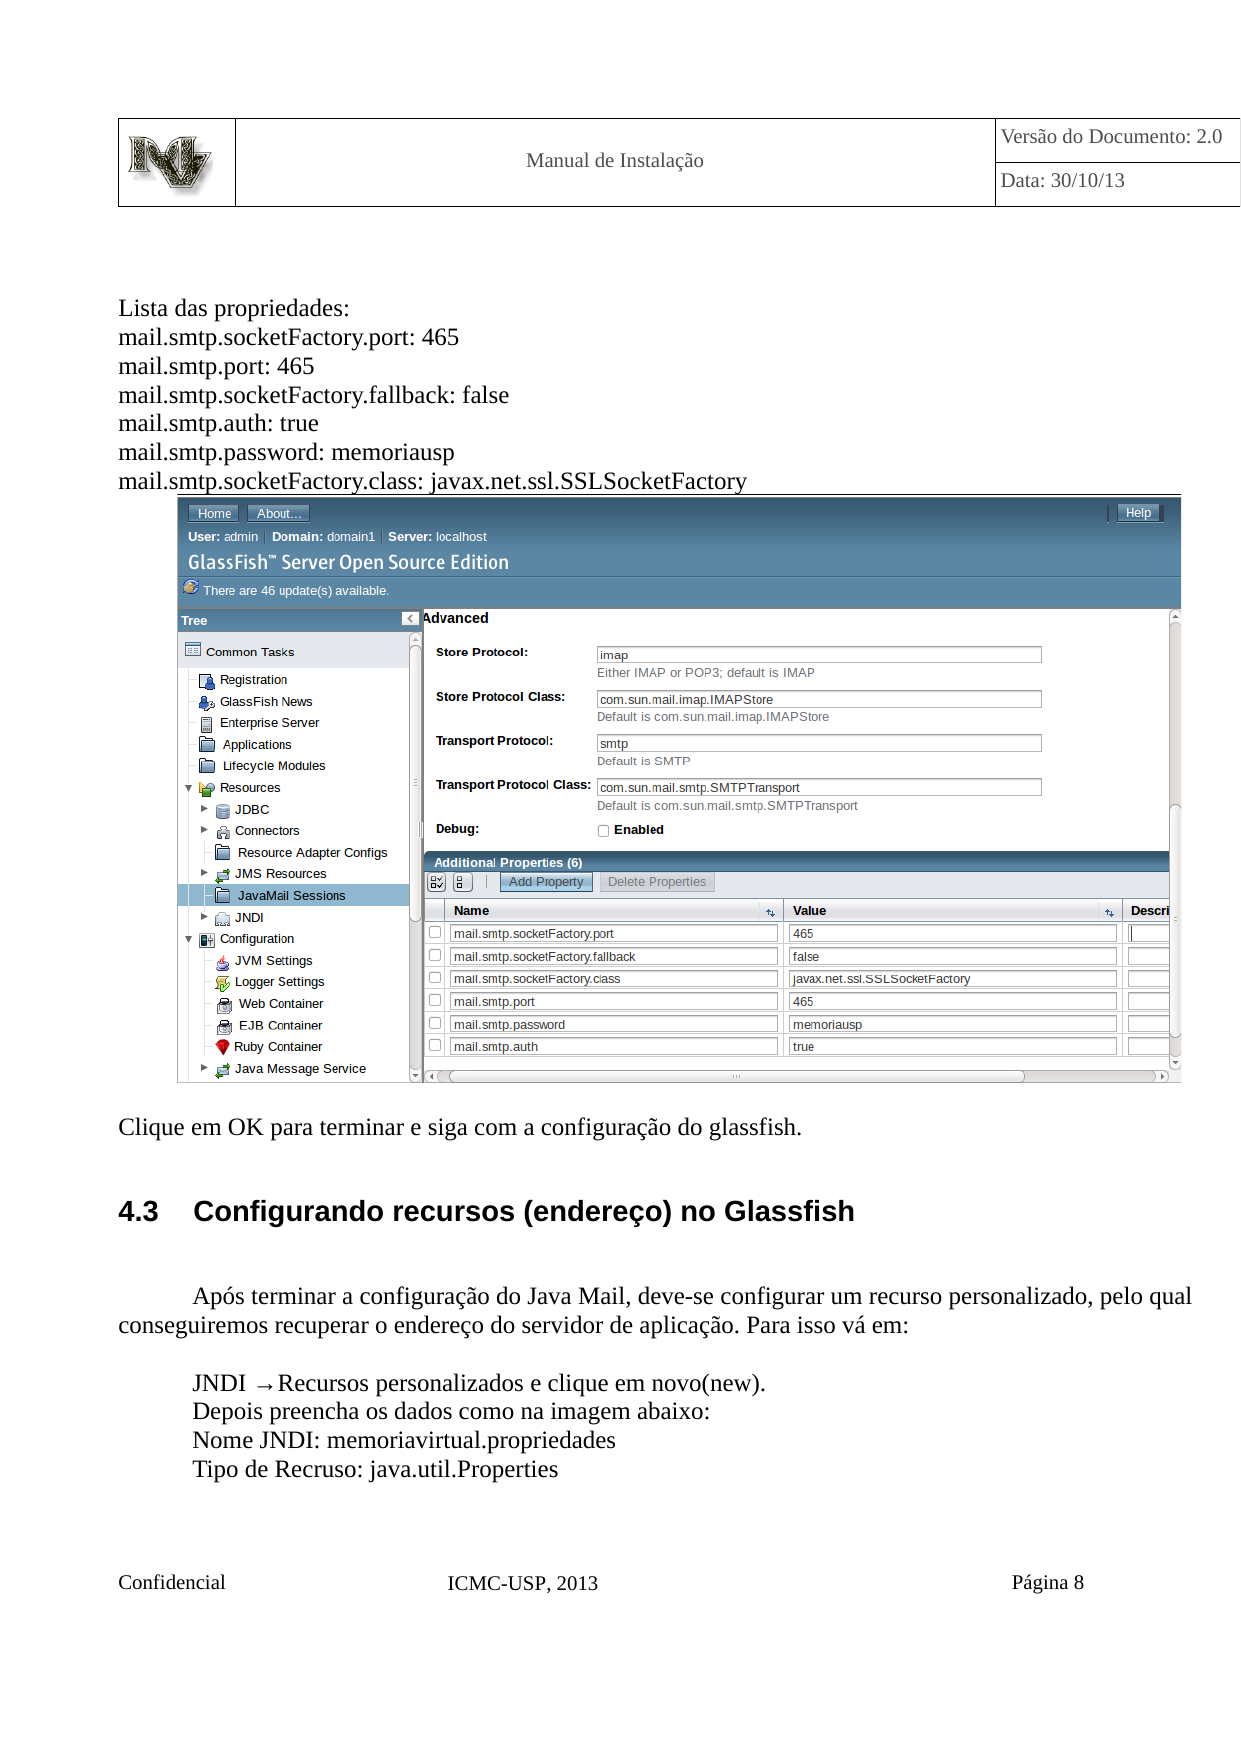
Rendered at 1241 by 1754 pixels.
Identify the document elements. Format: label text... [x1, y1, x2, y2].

text mail.smtp.password: memoriausp [118, 437, 1240, 466]
text mail.smtp.socketFactory.class: javax.net.ssl.SSLSocketFactory [118, 466, 1240, 495]
text mail.smtp.port: 465 [118, 351, 1240, 380]
text Tipo de Recruso: java.util.Properties [118, 1454, 1240, 1483]
text mail.smtp.auth: true [118, 408, 1240, 437]
text Depois preencha os dados como na imagem abaixo: [118, 1396, 1240, 1425]
subtitle Configurando recursos (endereço) no Glassfish [118, 1194, 1240, 1228]
text Clique em OK para terminar e siga com a configuração do glassfish. [118, 1112, 1240, 1140]
text Após terminar a configuração do Java Mail, deve-se configurar um recurso personalizado, pelo qual conseguiremos recuperar o endereço do servidor de aplicação. Para isso vá em: [118, 1281, 1240, 1339]
text JNDI →Recursos personalizados e clique em novo(new). [118, 1368, 1240, 1396]
text mail.smtp.socketFactory.fallback: false [118, 380, 1240, 408]
text Nome JNDI: memoriavirtual.propriedades [118, 1425, 1240, 1454]
text mail.smtp.socketFactory.port: 465 [118, 322, 1240, 351]
picture [177, 494, 1182, 1083]
picture [123, 125, 214, 200]
text Lista das propriedades: [118, 293, 1240, 322]
